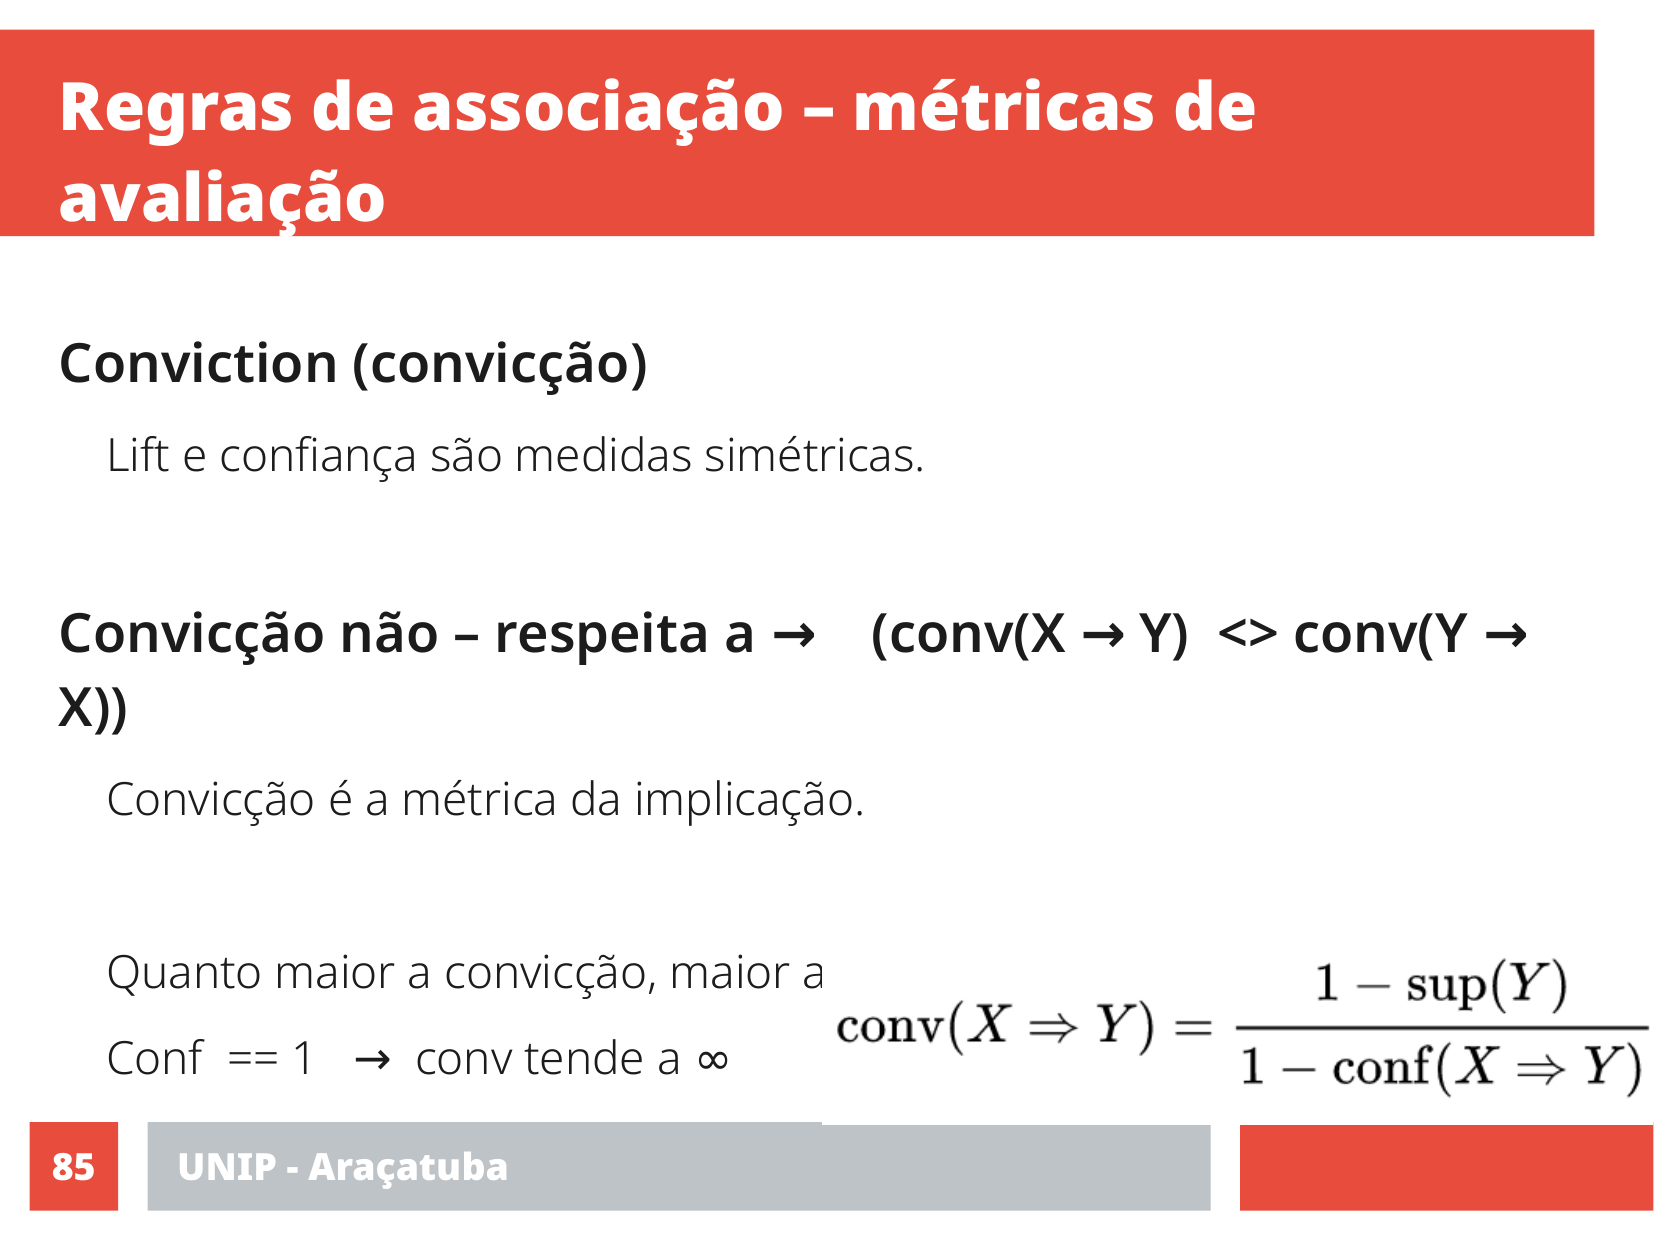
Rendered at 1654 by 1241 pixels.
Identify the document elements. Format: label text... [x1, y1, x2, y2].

picture [822, 946, 1654, 1125]
title Regras de associação – métricas de avaliação [59, 59, 1595, 207]
list Conviction (convicção) Lift e confiança são medidas simétricas. Convicção não – respeita a → (conv(X → Y) <> conv(Y → X)) Convicção é a métrica da implicação. Quanto maior a convicção, maior a dependência de Y por X. Conf == 1 → conv tende a ∞ [59, 324, 1565, 1093]
